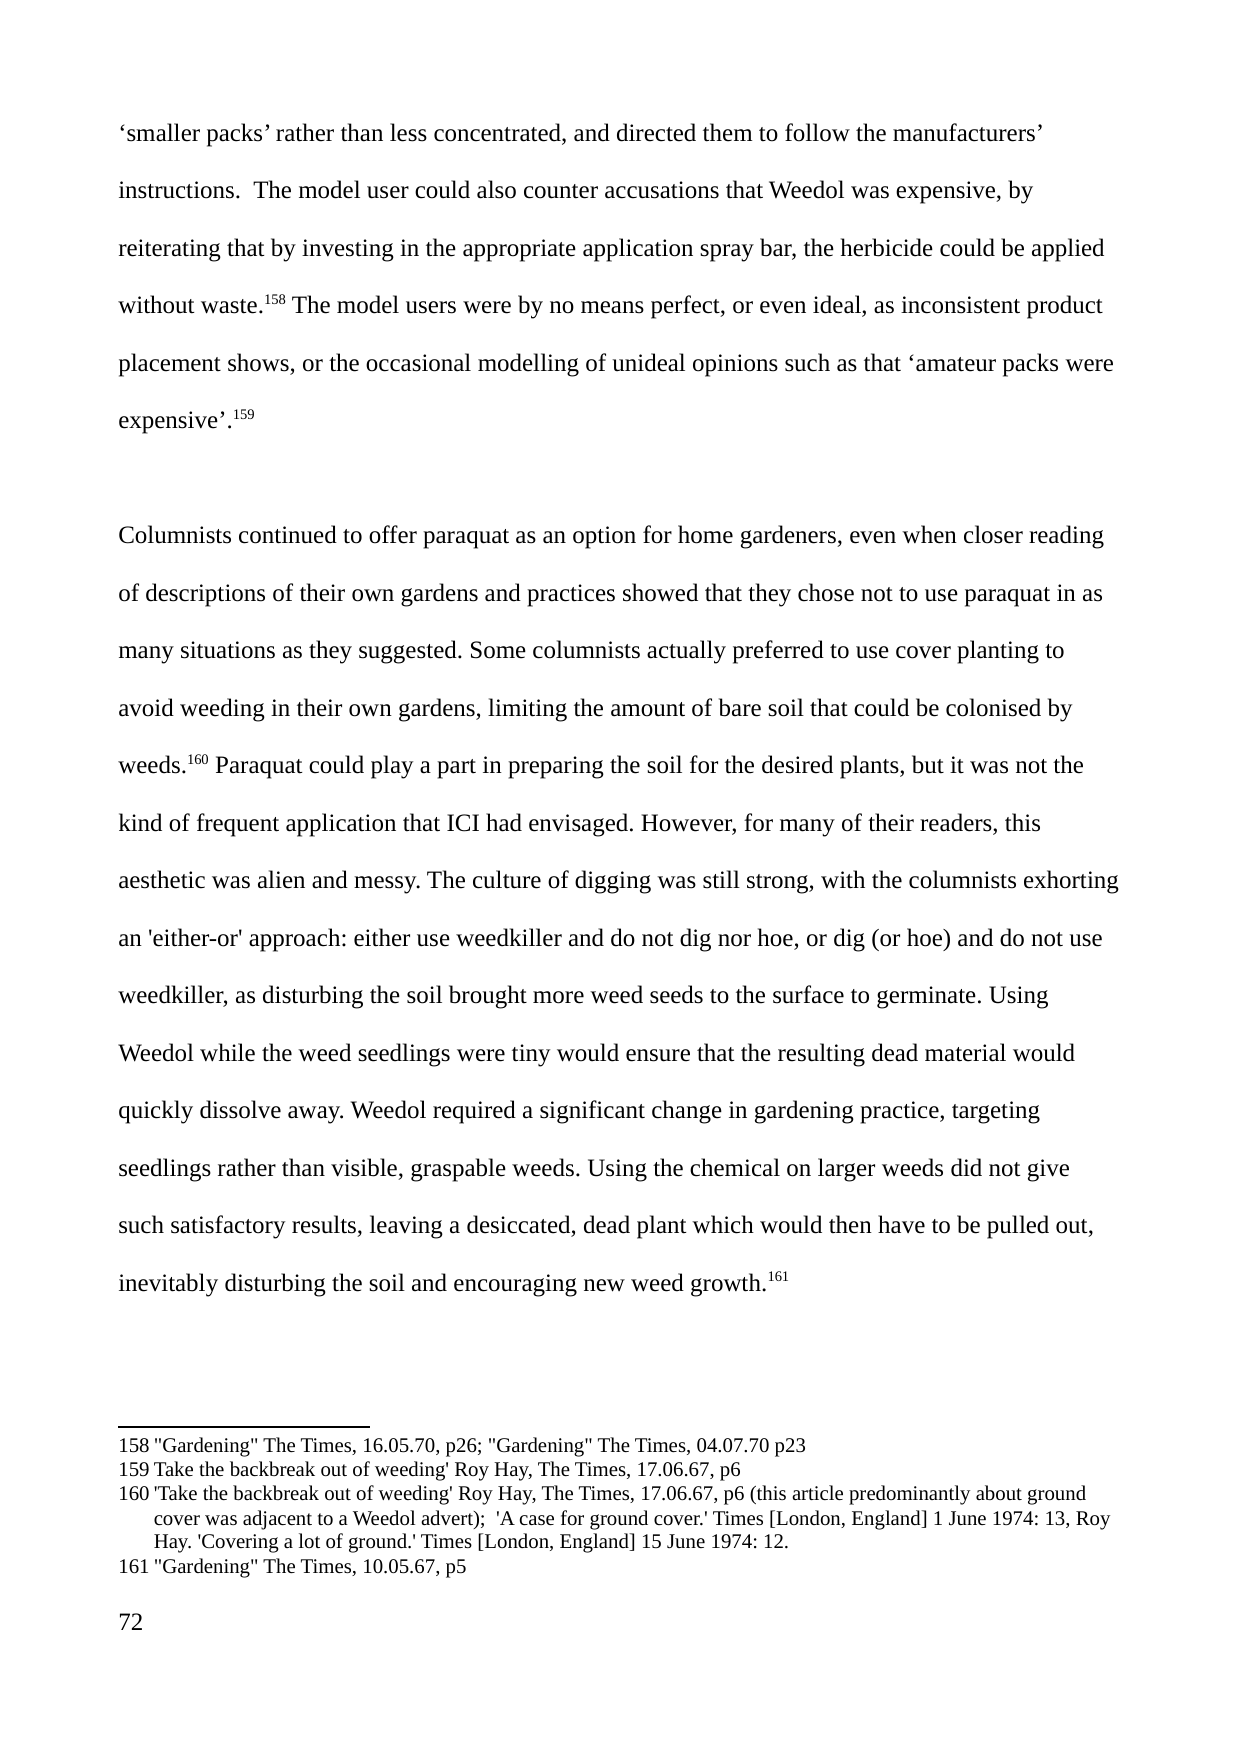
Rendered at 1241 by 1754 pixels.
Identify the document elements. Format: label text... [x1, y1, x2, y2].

text ‘smaller packs’ rather than less concentrated, and directed them to follow the manufacturers’ instructions. The model user could also counter accusations that Weedol was expensive, by reiterating that by investing in the appropriate application spray bar, the herbicide could be applied without waste. The model users were by no means perfect, or even ideal, as inconsistent product placement shows, or the occasional modelling of unideal opinions such as that ‘amateur packs were expensive’. [118, 118, 1122, 434]
text "Gardening" The Times, 16.05.70, p26; "Gardening" The Times, 04.07.70 p23 [118, 1433, 1122, 1457]
text Take the backbreak out of weeding' Roy Hay, The Times, 17.06.67, p6 [118, 1457, 1122, 1481]
text 'Take the backbreak out of weeding' Roy Hay, The Times, 17.06.67, p6 (this article predominantly about ground cover was adjacent to a Weedol advert); 'A case for ground cover.' Times [London, England] 1 June 1974: 13, Roy Hay. 'Covering a lot of ground.' Times [London, England] 15 June 1974: 12. [118, 1481, 1122, 1553]
text Columnists continued to offer paraquat as an option for home gardeners, even when closer reading of descriptions of their own gardens and practices showed that they chose not to use paraquat in as many situations as they suggested. Some columnists actually preferred to use cover planting to avoid weeding in their own gardens, limiting the amount of bare soil that could be colonised by weeds. Paraquat could play a part in preparing the soil for the desired plants, but it was not the kind of frequent application that ICI had envisaged. However, for many of their readers, this aesthetic was alien and messy. The culture of digging was still strong, with the columnists exhorting an 'either-or' approach: either use weedkiller and do not dig nor hoe, or dig (or hoe) and do not use weedkiller, as disturbing the soil brought more weed seeds to the surface to germinate. Using Weedol while the weed seedlings were tiny would ensure that the resulting dead material would quickly dissolve away. Weedol required a significant change in gardening practice, targeting seedlings rather than visible, graspable weeds. Using the chemical on larger weeds did not give such satisfactory results, leaving a desiccated, dead plant which would then have to be pulled out, inevitably disturbing the soil and encouraging new weed growth. [118, 521, 1122, 1297]
text "Gardening" The Times, 10.05.67, p5 [118, 1553, 1122, 1578]
